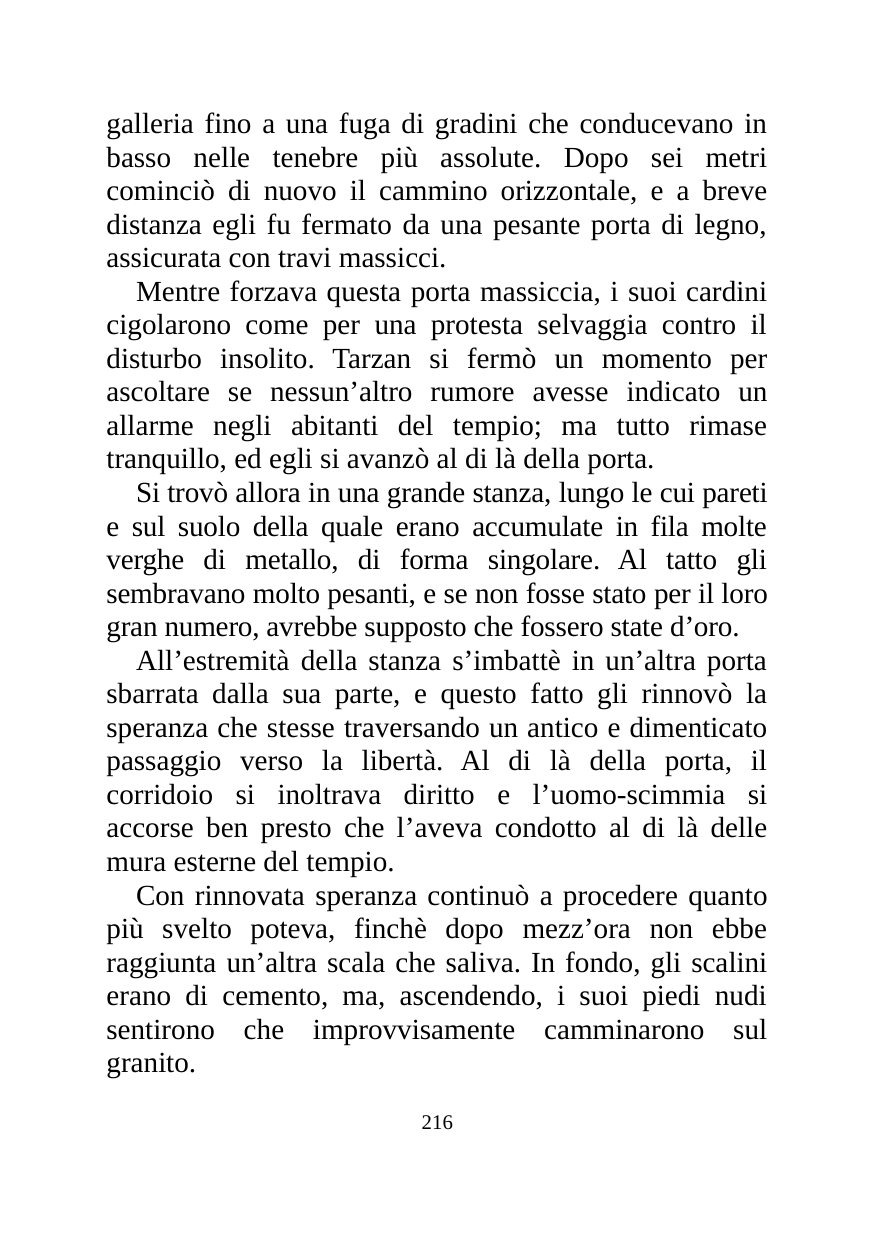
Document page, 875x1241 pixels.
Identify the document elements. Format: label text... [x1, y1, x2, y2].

text Con rinnovata speranza continuò a procedere quanto più svelto poteva, finchè dopo mezz’ora non ebbe raggiunta un’altra scala che saliva. In fondo, gli scalini erano di cemento, ma, ascendendo, i suoi piedi nudi sentirono che improvvisamente camminarono sul granito. [106, 878, 768, 1079]
text Mentre forzava questa porta massiccia, i suoi cardini cigolarono come per una protesta selvaggia contro il disturbo insolito. Tarzan si fermò un momento per ascoltare se nessun’altro rumore avesse indicato un allarme negli abitanti del tempio; ma tutto rimase tranquillo, ed egli si avanzò al di là della porta. [106, 274, 768, 475]
text All’estremità della stanza s’imbattè in un’altra porta sbarrata dalla sua parte, e questo fatto gli rinnovò la speranza che stesse traversando un antico e dimenticato passaggio verso la libertà. Al di là della porta, il corridoio si inoltrava diritto e l’uomo-scimmia si accorse ben presto che l’aveva condotto al di là delle mura esterne del tempio. [106, 643, 768, 878]
text Si trovò allora in una grande stanza, lungo le cui pareti e sul suolo della quale erano accumulate in fila molte verghe di metallo, di forma singolare. Al tatto gli sembravano molto pesanti, e se non fosse stato per il loro gran numero, avrebbe supposto che fossero state d’oro. [106, 475, 768, 643]
text galleria fino a una fuga di gradini che conducevano in basso nelle tenebre più assolute. Dopo sei metri cominciò di nuovo il cammino orizzontale, e a breve distanza egli fu fermato da una pesante porta di legno, assicurata con travi massicci. [106, 106, 768, 274]
